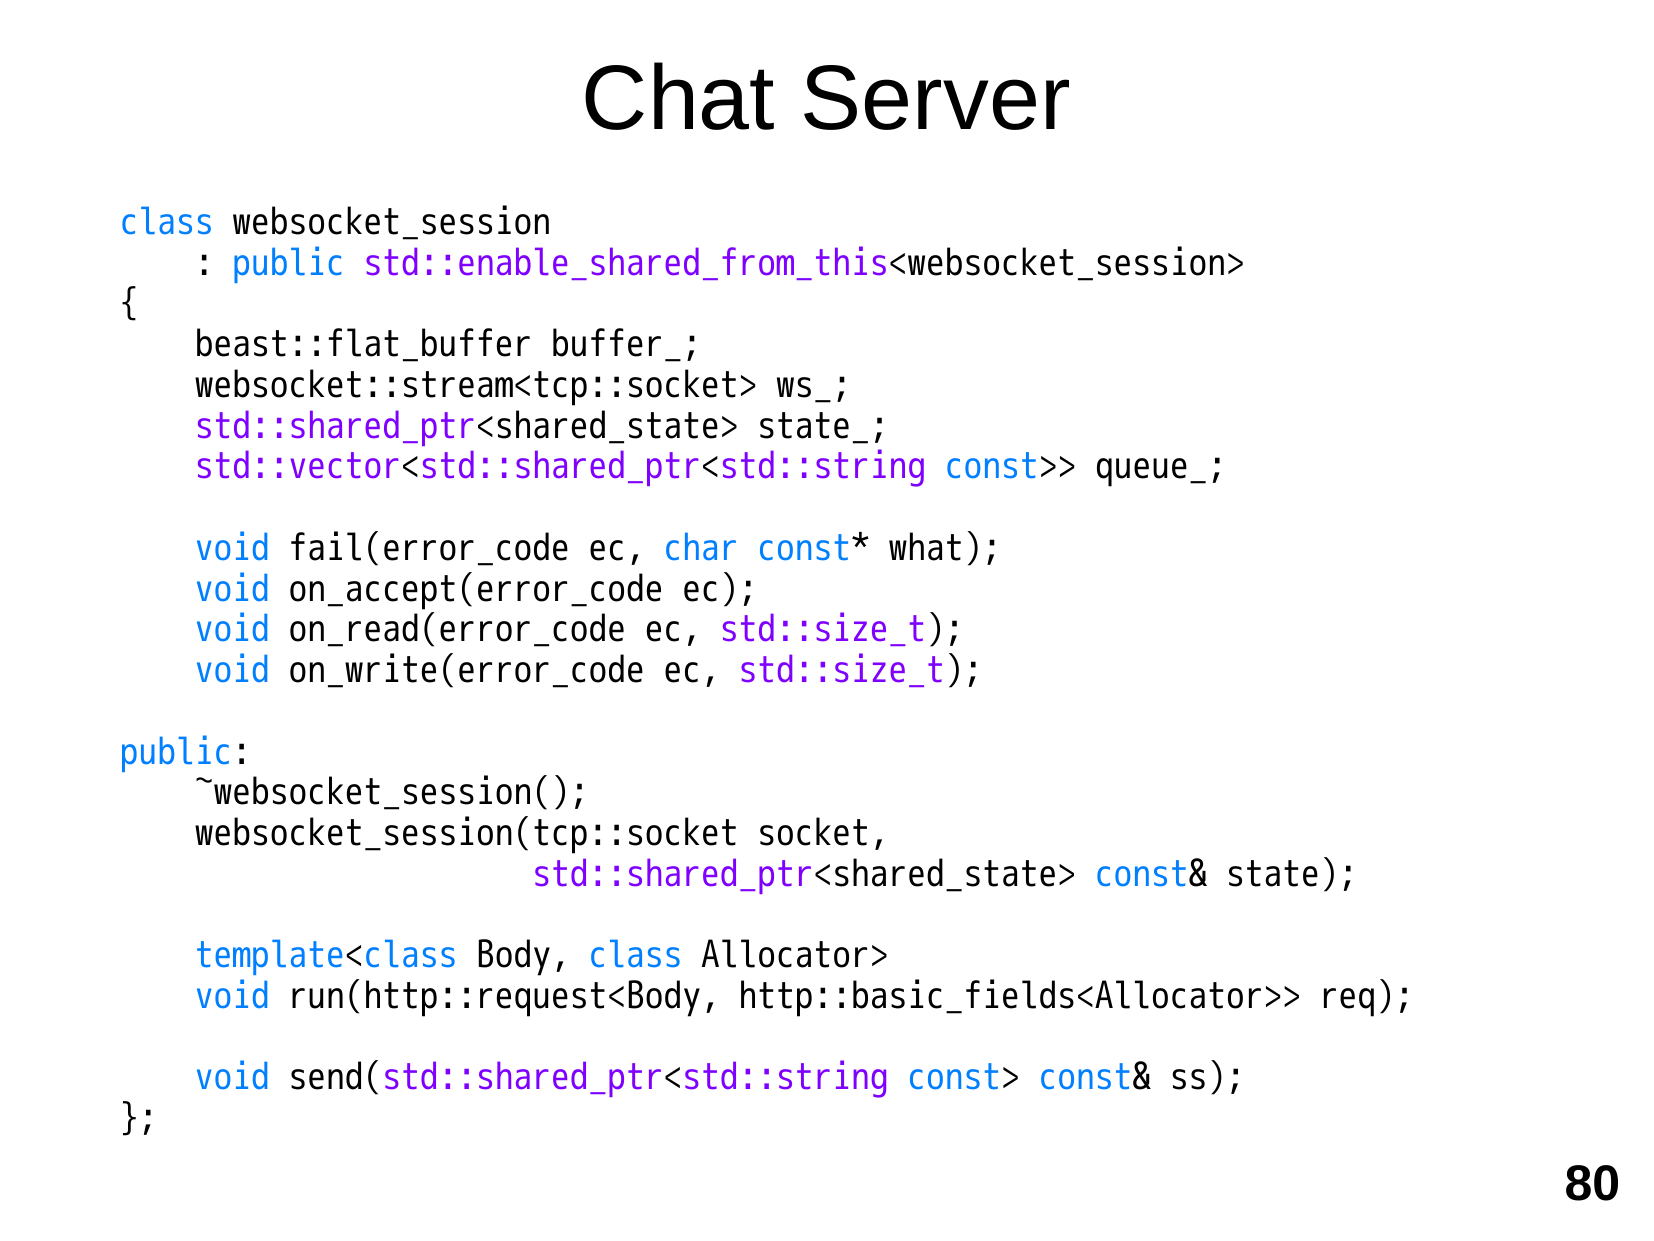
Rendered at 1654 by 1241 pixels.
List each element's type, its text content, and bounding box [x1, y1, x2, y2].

text_box class websocket_session : public std::enable_shared_from_this<websocket_session> { beast::flat_buffer buffer_; websocket::stream<tcp::socket> ws_; std::shared_ptr<shared_state> state_; std::vector<std::shared_ptr<std::string const>> queue_; void fail(error_code ec, char const* what); void on_accept(error_code ec); void on_read(error_code ec, std::size_t); void on_write(error_code ec, std::size_t); public: ~websocket_session(); websocket_session(tcp::socket socket, std::shared_ptr<shared_state> const& state); template<class Body, class Allocator> void run(http::request<Body, http::basic_fields<Allocator>> req); void send(std::shared_ptr<std::string const> const& ss); }; [104, 195, 1575, 1142]
title Chat Server [82, 15, 1571, 181]
